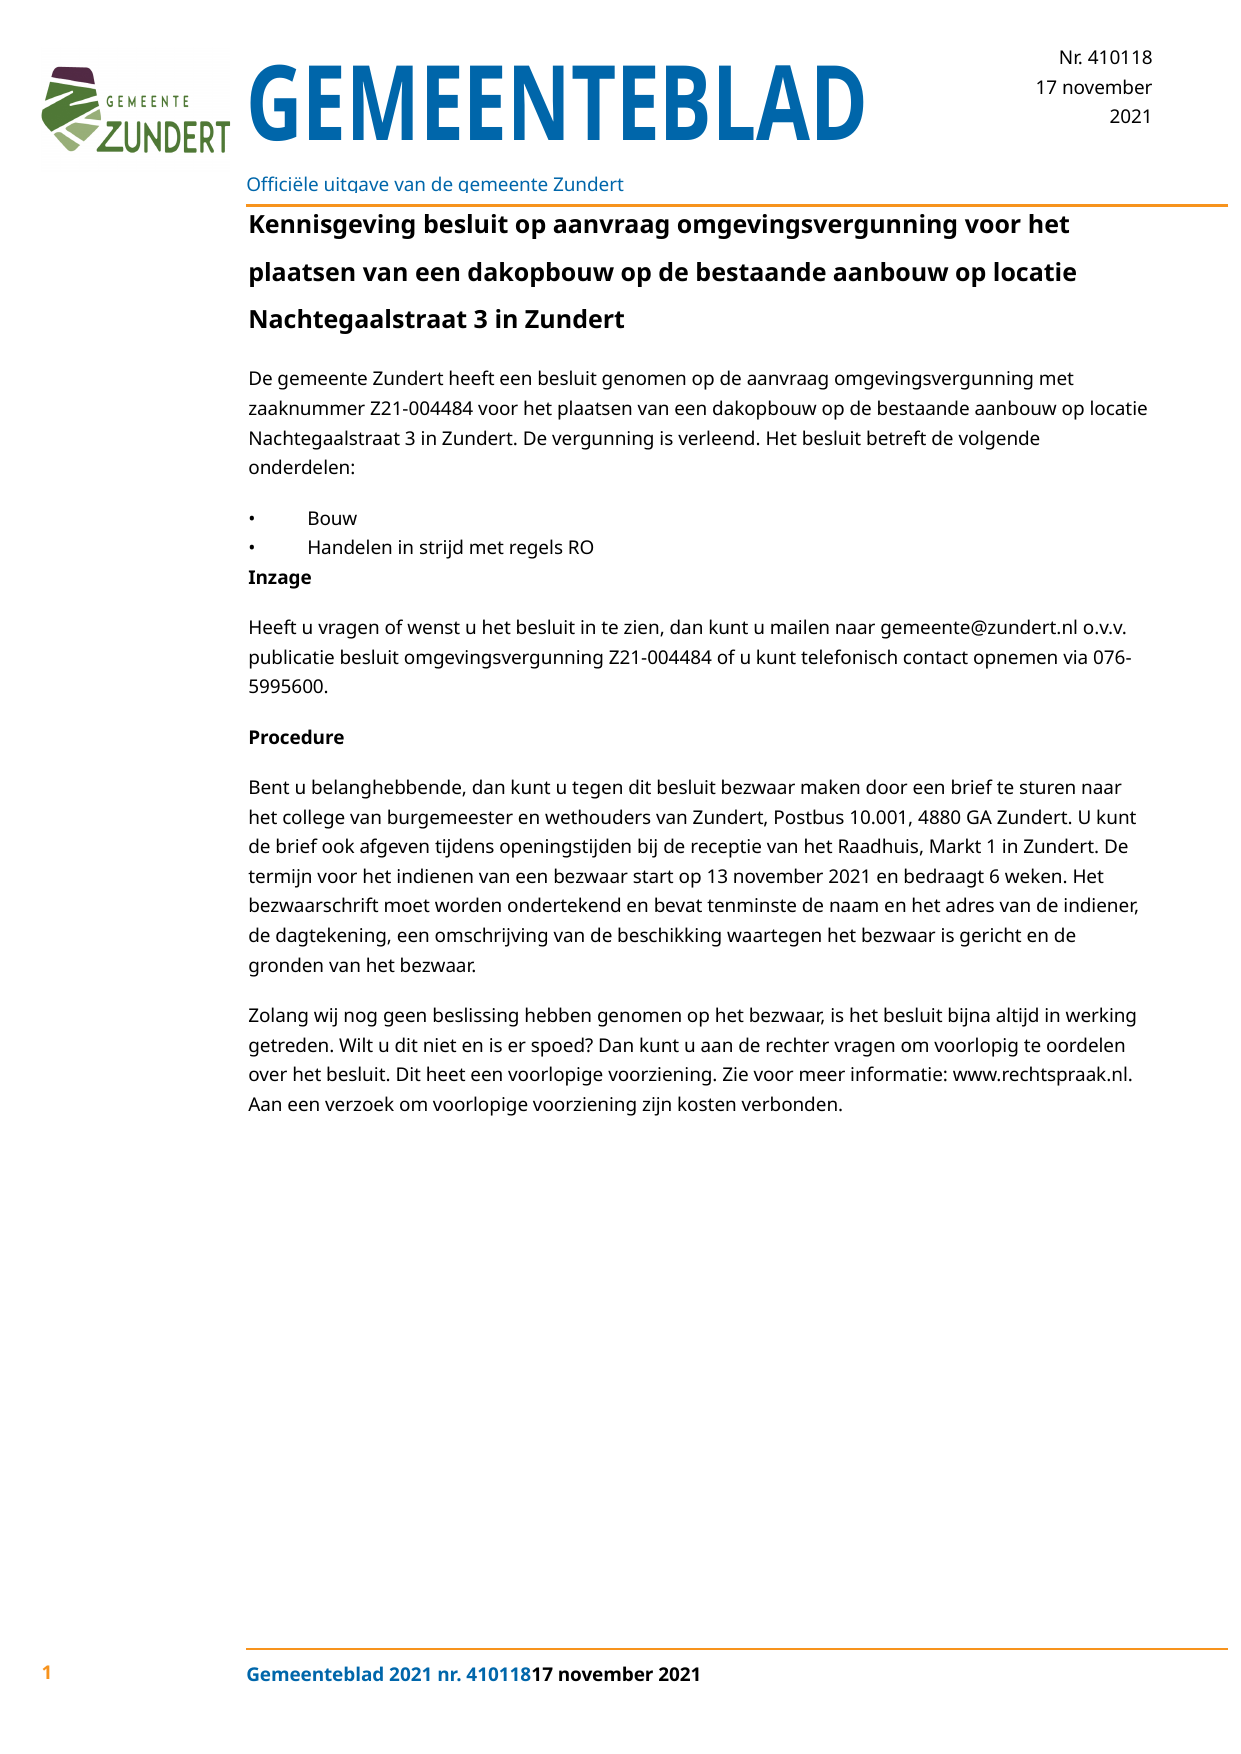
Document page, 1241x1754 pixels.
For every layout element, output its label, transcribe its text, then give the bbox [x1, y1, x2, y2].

text Procedure [248, 724, 1152, 749]
text Kennisgeving besluit op aanvraag omgevingsvergunning voor het plaatsen van een dakopbouw op de bestaande aanbouw op locatie Nachtegaalstraat 3 in Zundert [248, 207, 1152, 336]
list Bouw [248, 505, 1152, 530]
text Zolang wij nog geen beslissing hebben genomen op het bezwaar, is het besluit bijna altijd in werking getreden. Wilt u dit niet en is er spoed? Dan kunt u aan de rechter vragen om voorlopig te oordelen over het besluit. Dit heet een voorlopige voorziening. Zie voor meer informatie: www.rechtspraak.nl. Aan een verzoek om voorlopige voorziening zijn kosten verbonden. [248, 1002, 1152, 1117]
text De gemeente Zundert heeft een besluit genomen op de aanvraag omgevingsvergunning met zaaknummer Z21-004484 voor het plaatsen van een dakopbouw op de bestaande aanbouw op locatie Nachtegaalstraat 3 in Zundert. De vergunning is verleend. Het besluit betreft de volgende onderdelen: [248, 366, 1152, 480]
text Heeft u vragen of wenst u het besluit in te zien, dan kunt u mailen naar gemeente@zundert.nl o.v.v. publicatie besluit omgevingsvergunning Z21-004484 of u kunt telefonisch contact opnemen via 076-5995600. [248, 614, 1152, 699]
picture [41, 47, 231, 172]
text Bent u belanghebbende, dan kunt u tegen dit besluit bezwaar maken door een brief te sturen naar het college van burgemeester en wethouders van Zundert, Postbus 10.001, 4880 GA Zundert. U kunt de brief ook afgeven tijdens openingstijden bij de receptie van het Raadhuis, Markt 1 in Zundert. De termijn voor het indienen van een bezwaar start op 13 november 2021 en bedraagt 6 weken. Het bezwaarschrift moet worden ondertekend en bevat tenminste de naam en het adres van de indiener, de dagtekening, een omschrijving van de beschikking waartegen het bezwaar is gericht en de gronden van het bezwaar. [248, 774, 1152, 977]
text Inzage [248, 564, 1152, 589]
list Handelen in strijd met regels RO [248, 534, 1152, 560]
